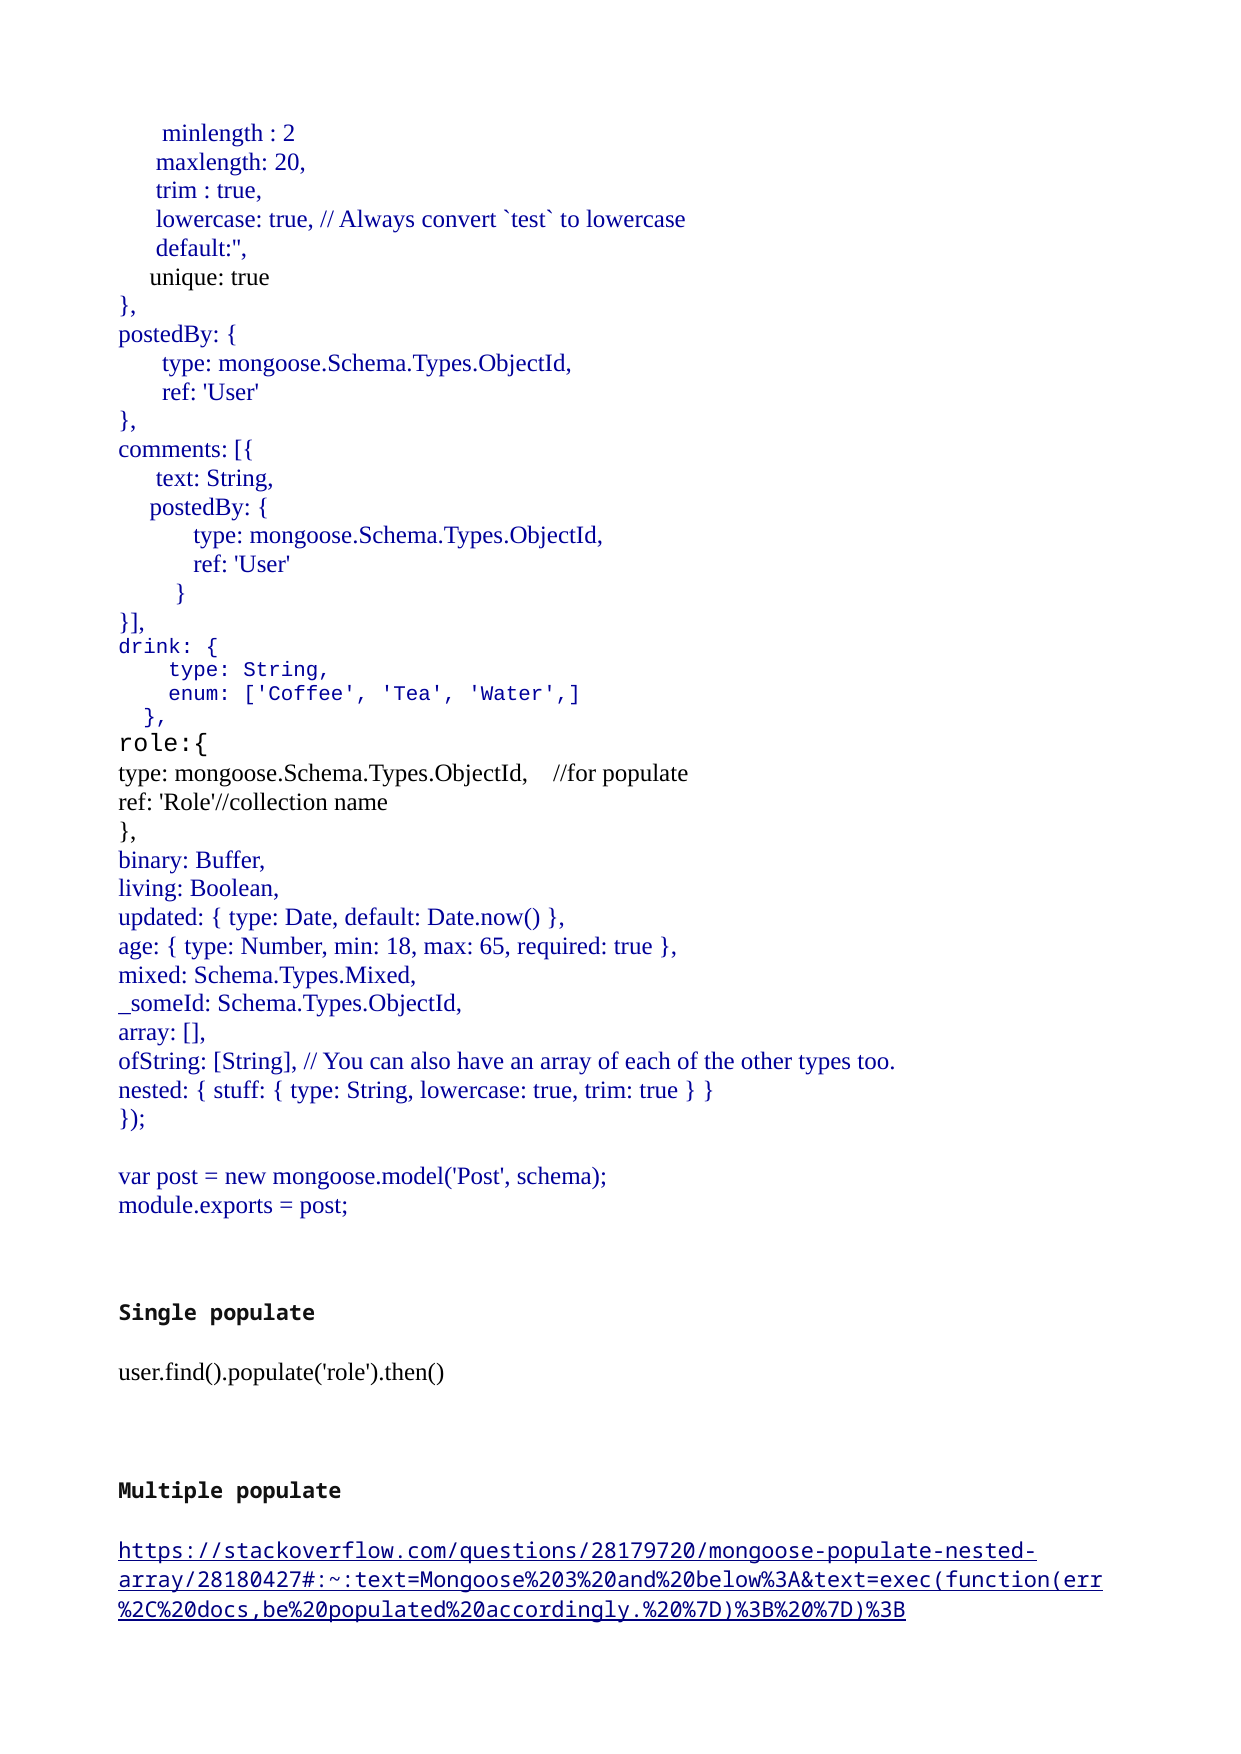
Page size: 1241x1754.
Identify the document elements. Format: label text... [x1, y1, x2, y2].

text ref: 'User' [118, 549, 1122, 578]
text lowercase: true, // Always convert `test` to lowercase [118, 204, 1122, 233]
text ofString: [String], // You can also have an array of each of the other types too. [118, 1046, 1122, 1075]
text type: mongoose.Schema.Types.ObjectId, [118, 348, 1122, 377]
text array: [], [118, 1017, 1122, 1046]
text comments: [{ [118, 434, 1122, 463]
text minlength : 2 [118, 118, 1122, 147]
text drink: { [118, 636, 1122, 659]
text ref: 'User' [118, 377, 1122, 406]
text postedBy: { [118, 492, 1122, 521]
text }, [118, 816, 1122, 845]
text mixed: Schema.Types.Mixed, [118, 960, 1122, 988]
text }, [118, 406, 1122, 434]
text nested: { stuff: { type: String, lowercase: true, trim: true } } [118, 1075, 1122, 1103]
text living: Boolean, [118, 873, 1122, 902]
text }, [118, 291, 1122, 319]
text updated: { type: Date, default: Date.now() }, [118, 902, 1122, 931]
text age: { type: Number, min: 18, max: 65, required: true }, [118, 931, 1122, 960]
text user.find().populate('role').then() [118, 1357, 1122, 1386]
text maxlength: 20, [118, 147, 1122, 176]
text }); [118, 1103, 1122, 1132]
text unique: true [118, 262, 1122, 291]
text postedBy: { [118, 319, 1122, 348]
text default:'', [118, 233, 1122, 262]
text binary: Buffer, [118, 845, 1122, 873]
text type: String, [118, 659, 1122, 683]
text Multiple populate [118, 1475, 1122, 1505]
text type: mongoose.Schema.Types.ObjectId, //for populate [118, 758, 1122, 787]
text trim : true, [118, 176, 1122, 204]
text text: String, [118, 463, 1122, 492]
text enum: ['Coffee', 'Tea', 'Water',] [118, 683, 1122, 707]
text https://stackoverflow.com/questions/28179720/mongoose-populate-nested-array/28180427#:~:text=Mongoose%203%20and%20below%3A&text=exec(function(err%2C%20docs,be%20populated%20accordingly.%20%7D)%3B%20%7D)%3B [118, 1535, 1122, 1624]
text }, [118, 707, 1122, 730]
text }], [118, 607, 1122, 636]
text Single populate [118, 1297, 1122, 1327]
text ref: 'Role'//collection name [118, 787, 1122, 816]
text var post = new mongoose.model('Post', schema); [118, 1161, 1122, 1190]
text module.exports = post; [118, 1190, 1122, 1218]
text _someId: Schema.Types.ObjectId, [118, 988, 1122, 1017]
text } [118, 578, 1122, 607]
text type: mongoose.Schema.Types.ObjectId, [118, 521, 1122, 549]
text role:{ [118, 730, 1122, 758]
